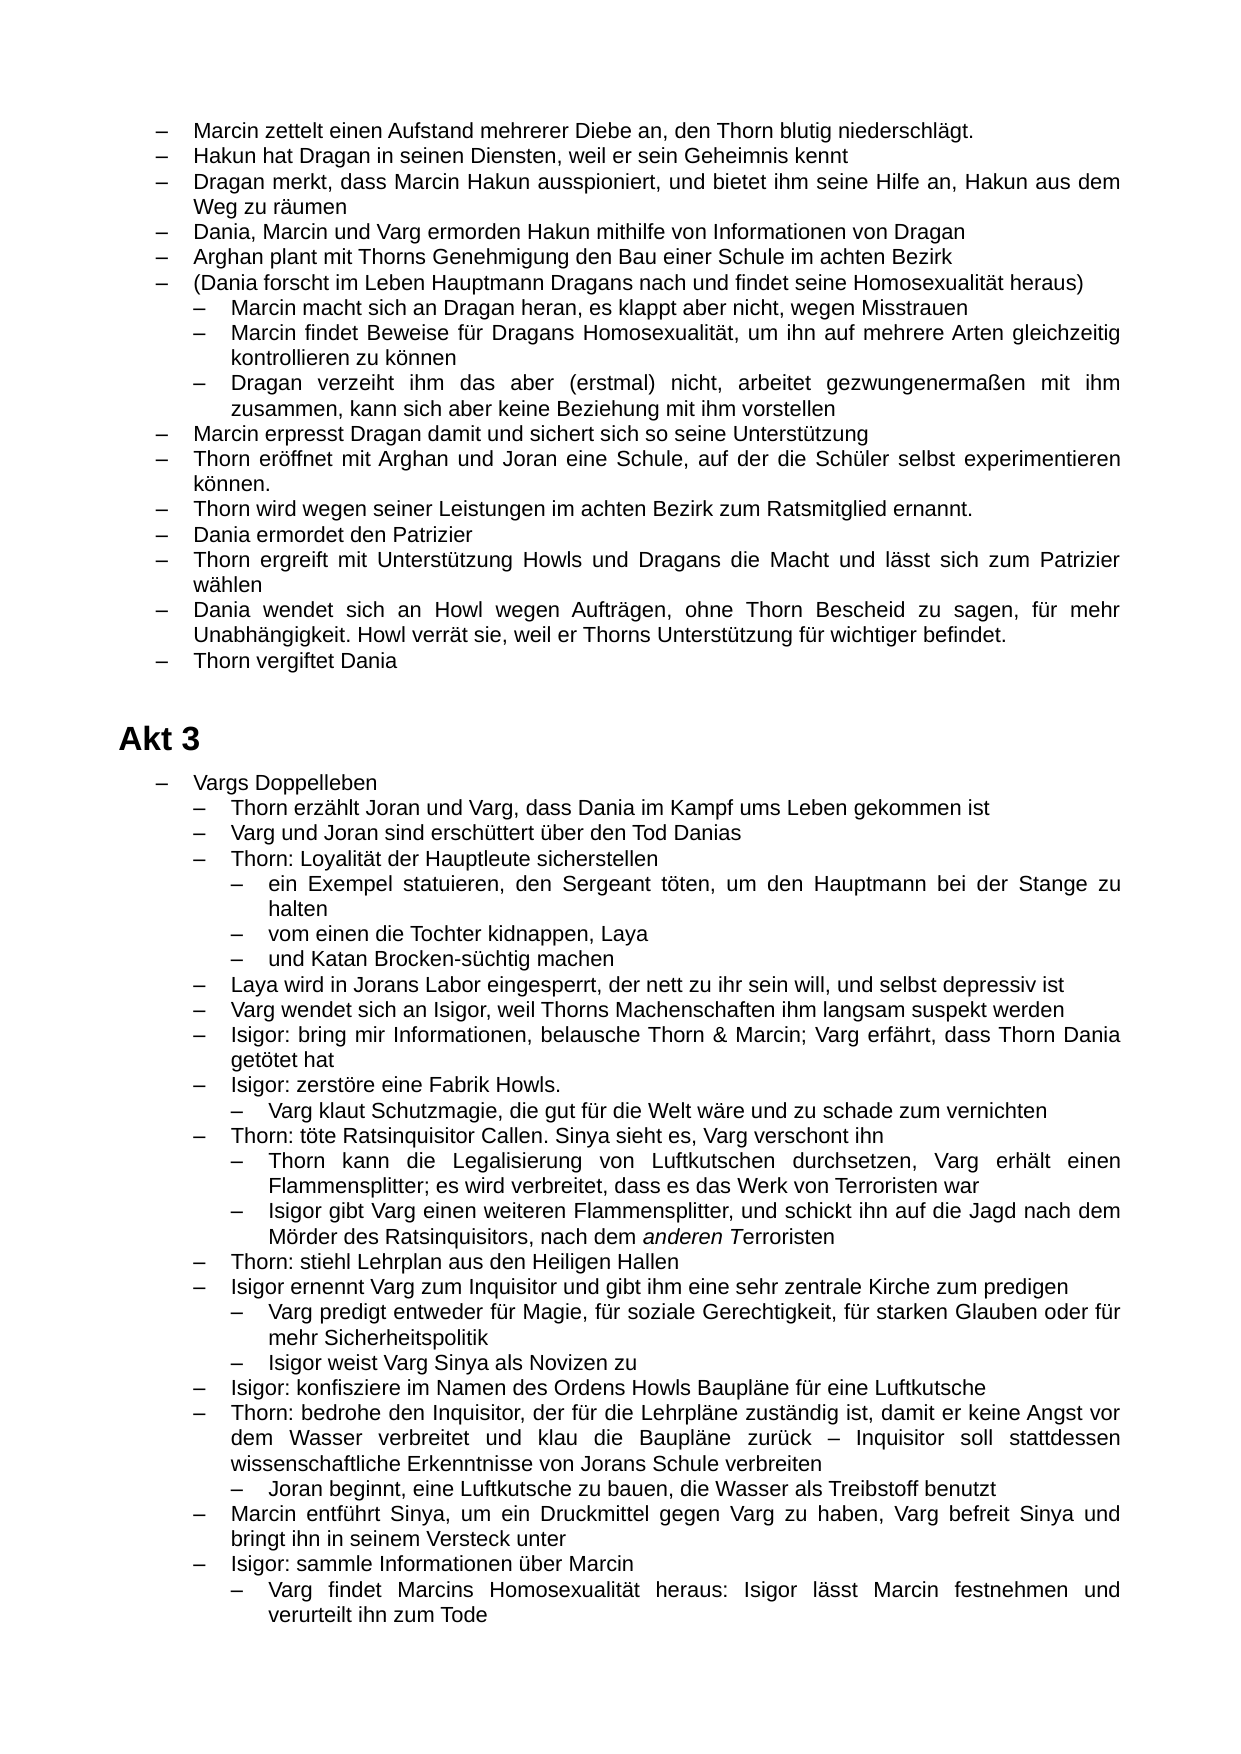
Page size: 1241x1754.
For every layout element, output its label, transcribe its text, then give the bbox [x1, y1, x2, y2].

list Varg und Joran sind erschüttert über den Tod Danias [193, 820, 1122, 846]
list Isigor: zerstöre eine Fabrik Howls. [193, 1072, 1122, 1098]
list Thorn: töte Ratsinquisitor Callen. Sinya sieht es, Varg verschont ihn [193, 1123, 1122, 1148]
list Joran beginnt, eine Luftkutsche zu bauen, die Wasser als Treibstoff benutzt [231, 1476, 1122, 1501]
list Marcin findet Beweise für Dragans Homosexualität, um ihn auf mehrere Arten gleichzeitig kontrollieren zu können [193, 320, 1122, 370]
list Hakun hat Dragan in seinen Diensten, weil er sein Geheimnis kennt [156, 143, 1122, 168]
list Varg klaut Schutzmagie, die gut für die Welt wäre und zu schade zum vernichten [231, 1098, 1122, 1123]
list Thorn kann die Legalisierung von Luftkutschen durchsetzen, Varg erhält einen Flammensplitter; es wird verbreitet, dass es das Werk von Terroristen war [231, 1148, 1122, 1198]
list Thorn: stiehl Lehrplan aus den Heiligen Hallen [193, 1249, 1122, 1274]
list Varg predigt entweder für Magie, für soziale Gerechtigkeit, für starken Glauben oder für mehr Sicherheitspolitik [231, 1299, 1122, 1350]
list Thorn ergreift mit Unterstützung Howls und Dragans die Macht und lässt sich zum Patrizier wählen [156, 547, 1122, 597]
list Arghan plant mit Thorns Genehmigung den Bau einer Schule im achten Bezirk [156, 244, 1122, 269]
list vom einen die Tochter kidnappen, Laya [231, 921, 1122, 946]
list Marcin macht sich an Dragan heran, es klappt aber nicht, wegen Misstrauen [193, 294, 1122, 320]
list Isigor weist Varg Sinya als Novizen zu [231, 1350, 1122, 1375]
list Marcin entführt Sinya, um ein Druckmittel gegen Varg zu haben, Varg befreit Sinya und bringt ihn in seinem Versteck unter [193, 1501, 1122, 1551]
list Dragan merkt, dass Marcin Hakun ausspioniert, und bietet ihm seine Hilfe an, Hakun aus dem Weg zu räumen [156, 168, 1122, 219]
list Isigor gibt Varg einen weiteren Flammensplitter, und schickt ihn auf die Jagd nach dem Mörder des Ratsinquisitors, nach dem anderen Terroristen [231, 1198, 1122, 1249]
list (Dania forscht im Leben Hauptmann Dragans nach und findet seine Homosexualität heraus) [156, 269, 1122, 294]
list Marcin zettelt einen Aufstand mehrerer Diebe an, den Thorn blutig niederschlägt. [156, 118, 1122, 143]
list Isigor: sammle Informationen über Marcin [193, 1551, 1122, 1577]
list Varg findet Marcins Homosexualität heraus: Isigor lässt Marcin festnehmen und verurteilt ihn zum Tode [231, 1577, 1122, 1627]
list Thorn eröffnet mit Arghan und Joran eine Schule, auf der die Schüler selbst experimentieren können. [156, 446, 1122, 496]
list Vargs Doppelleben [156, 770, 1122, 795]
list Thorn: bedrohe den Inquisitor, der für die Lehrpläne zuständig ist, damit er keine Angst vor dem Wasser verbreitet und klau die Baupläne zurück – Inquisitor soll stattdessen wissenschaftliche Erkenntnisse von Jorans Schule verbreiten [193, 1400, 1122, 1476]
list Dragan verzeiht ihm das aber (erstmal) nicht, arbeitet gezwungenermaßen mit ihm zusammen, kann sich aber keine Beziehung mit ihm vorstellen [193, 370, 1122, 421]
list Marcin erpresst Dragan damit und sichert sich so seine Unterstützung [156, 421, 1122, 446]
list Isigor ernennt Varg zum Inquisitor und gibt ihm eine sehr zentrale Kirche zum predigen [193, 1274, 1122, 1299]
list Isigor: bring mir Informationen, belausche Thorn & Marcin; Varg erfährt, dass Thorn Dania getötet hat [193, 1022, 1122, 1072]
list Dania ermordet den Patrizier [156, 521, 1122, 547]
list Dania wendet sich an Howl wegen Aufträgen, ohne Thorn Bescheid zu sagen, für mehr Unabhängigkeit. Howl verrät sie, weil er Thorns Unterstützung für wichtiger befindet. [156, 597, 1122, 647]
subtitle Akt 3 [118, 719, 1122, 757]
list und Katan Brocken-süchtig machen [231, 946, 1122, 972]
list Thorn wird wegen seiner Leistungen im achten Bezirk zum Ratsmitglied ernannt. [156, 496, 1122, 521]
list ein Exempel statuieren, den Sergeant töten, um den Hauptmann bei der Stange zu halten [231, 871, 1122, 921]
list Laya wird in Jorans Labor eingesperrt, der nett zu ihr sein will, und selbst depressiv ist [193, 972, 1122, 997]
list Thorn erzählt Joran und Varg, dass Dania im Kampf ums Leben gekommen ist [193, 795, 1122, 820]
list Varg wendet sich an Isigor, weil Thorns Machenschaften ihm langsam suspekt werden [193, 997, 1122, 1022]
list Isigor: konfisziere im Namen des Ordens Howls Baupläne für eine Luftkutsche [193, 1375, 1122, 1400]
list Thorn vergiftet Dania [156, 647, 1122, 673]
list Thorn: Loyalität der Hauptleute sicherstellen [193, 846, 1122, 871]
list Dania, Marcin und Varg ermorden Hakun mithilfe von Informationen von Dragan [156, 219, 1122, 244]
